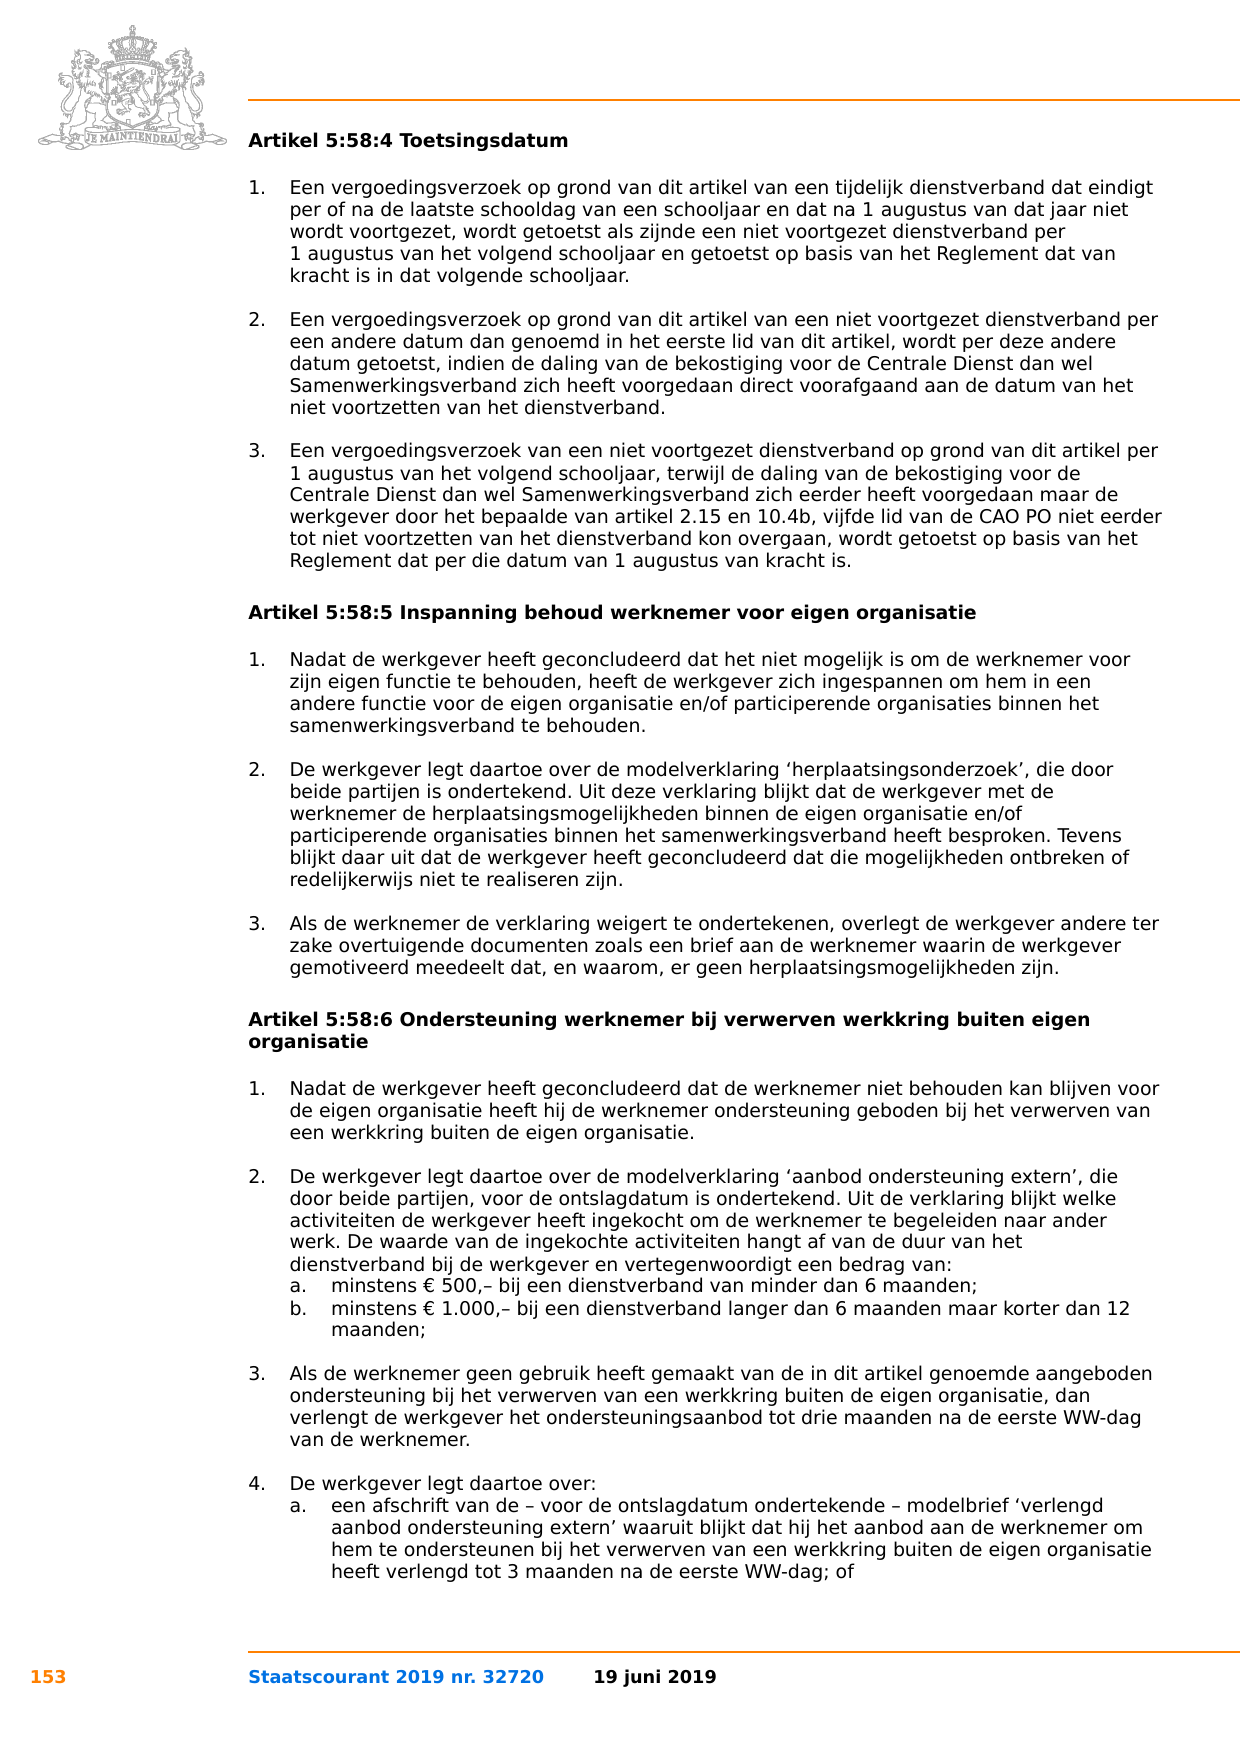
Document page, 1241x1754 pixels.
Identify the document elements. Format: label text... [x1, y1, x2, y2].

text a. minstens € 500,– bij een dienstverband van minder dan 6 maanden; [289, 1275, 1163, 1297]
text 1. Nadat de werkgever heeft geconcludeerd dat het niet mogelijk is om de werknemer voor zijn eigen functie te behouden, heeft de werkgever zich ingespannen om hem in een andere functie voor de eigen organisatie en/of participerende organisaties binnen het samenwerkingsverband te behouden. [248, 649, 1163, 737]
subtitle Artikel 5:58:6 Ondersteuning werknemer bij verwerven werkkring buiten eigen organisatie [248, 1009, 1163, 1053]
picture [38, 25, 227, 150]
text 2. De werkgever legt daartoe over de modelverklaring ‘herplaatsingsonderzoek’, die door beide partijen is ondertekend. Uit deze verklaring blijkt dat de werkgever met de werknemer de herplaatsingsmogelijkheden binnen de eigen organisatie en/of participerende organisaties binnen het samenwerkingsverband heeft besproken. Tevens blijkt daar uit dat de werkgever heeft geconcludeerd dat die mogelijkheden ontbreken of redelijkerwijs niet te realiseren zijn. [248, 759, 1163, 891]
text 3. Als de werknemer de verklaring weigert te ondertekenen, overlegt de werkgever andere ter zake overtuigende documenten zoals een brief aan de werknemer waarin de werkgever gemotiveerd meedeelt dat, en waarom, er geen herplaatsingsmogelijkheden zijn. [248, 913, 1163, 979]
text 2. De werkgever legt daartoe over de modelverklaring ‘aanbod ondersteuning extern’, die door beide partijen, voor de ontslagdatum is ondertekend. Uit de verklaring blijkt welke activiteiten de werkgever heeft ingekocht om de werknemer te begeleiden naar ander werk. De waarde van de ingekochte activiteiten hangt af van de duur van het dienstverband bij de werkgever en vertegenwoordigt een bedrag van: [248, 1166, 1163, 1275]
text 3. Als de werknemer geen gebruik heeft gemaakt van de in dit artikel genoemde aangeboden ondersteuning bij het verwerven van een werkkring buiten de eigen organisatie, dan verlengt de werkgever het ondersteuningsaanbod tot drie maanden na de eerste WW-dag van de werknemer. [248, 1363, 1163, 1451]
text 1. Een vergoedingsverzoek op grond van dit artikel van een tijdelijk dienstverband dat eindigt per of na de laatste schooldag van een schooljaar en dat na 1 augustus van dat jaar niet wordt voortgezet, wordt getoetst als zijnde een niet voortgezet dienstverband per 1 augustus van het volgend schooljaar en getoetst op basis van het Reglement dat van kracht is in dat volgende schooljaar. [248, 177, 1163, 287]
subtitle Artikel 5:58:5 Inspanning behoud werknemer voor eigen organisatie [248, 602, 1163, 624]
text 1. Nadat de werkgever heeft geconcludeerd dat de werknemer niet behouden kan blijven voor de eigen organisatie heeft hij de werknemer ondersteuning geboden bij het verwerven van een werkkring buiten de eigen organisatie. [248, 1078, 1163, 1144]
text 3. Een vergoedingsverzoek van een niet voortgezet dienstverband op grond van dit artikel per 1 augustus van het volgend schooljaar, terwijl de daling van de bekostiging voor de Centrale Dienst dan wel Samenwerkingsverband zich eerder heeft voorgedaan maar de werkgever door het bepaalde van artikel 2.15 en 10.4b, vijfde lid van de CAO PO niet eerder tot niet voortzetten van het dienstverband kon overgaan, wordt getoetst op basis van het Reglement dat per die datum van 1 augustus van kracht is. [248, 440, 1163, 572]
text 2. Een vergoedingsverzoek op grond van dit artikel van een niet voortgezet dienstverband per een andere datum dan genoemd in het eerste lid van dit artikel, wordt per deze andere datum getoetst, indien de daling van de bekostiging voor de Centrale Dienst dan wel Samenwerkingsverband zich heeft voorgedaan direct voorafgaand aan de datum van het niet voortzetten van het dienstverband. [248, 309, 1163, 418]
subtitle Artikel 5:58:4 Toetsingsdatum [248, 130, 1163, 152]
text 4. De werkgever legt daartoe over: [248, 1473, 1163, 1495]
text a. een afschrift van de – voor de ontslagdatum ondertekende – modelbrief ‘verlengd aanbod ondersteuning extern’ waaruit blijkt dat hij het aanbod aan de werknemer om hem te ondersteunen bij het verwerven van een werkkring buiten de eigen organisatie heeft verlengd tot 3 maanden na de eerste WW-dag; of [289, 1495, 1163, 1583]
text b. minstens € 1.000,– bij een dienstverband langer dan 6 maanden maar korter dan 12 maanden; [289, 1297, 1163, 1341]
